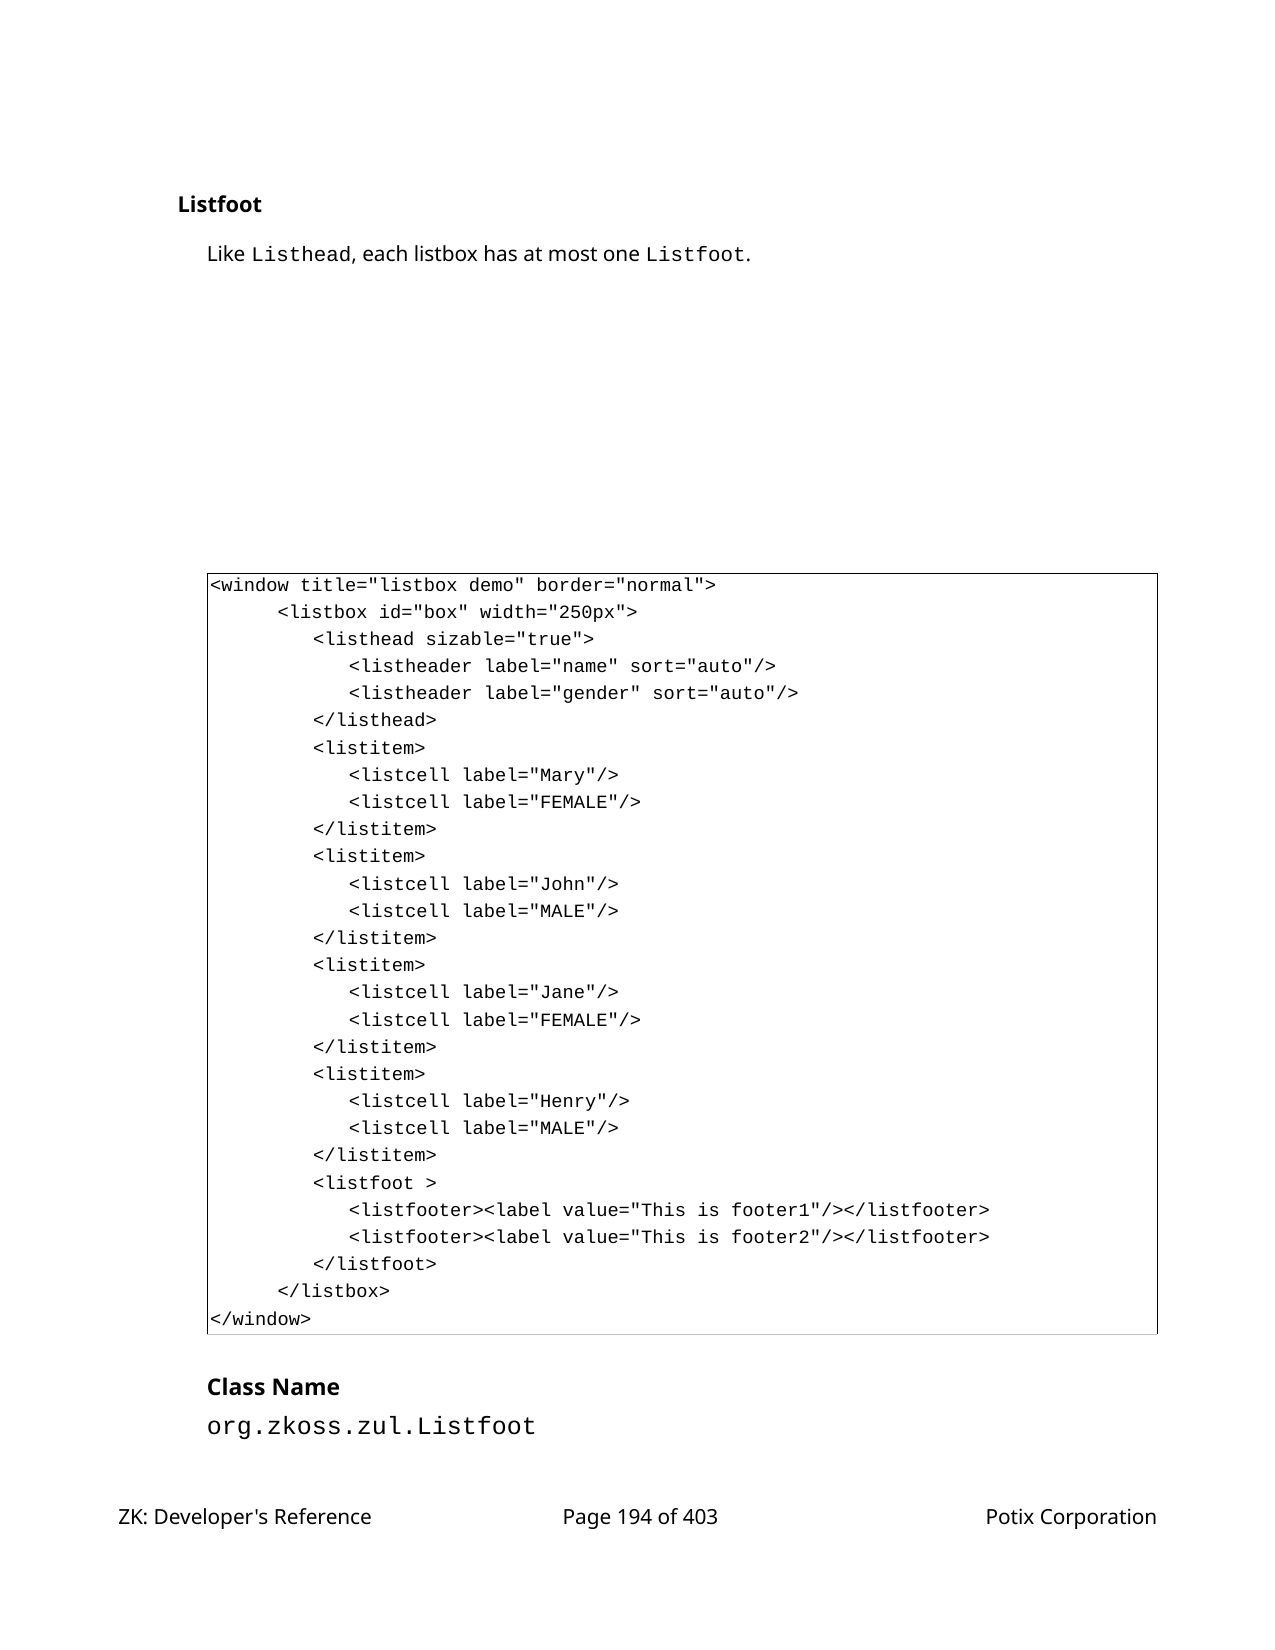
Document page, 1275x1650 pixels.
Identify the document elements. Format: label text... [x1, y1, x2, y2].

text <listcell label="Henry"/> [208, 1089, 1157, 1113]
text </listitem> [208, 926, 1157, 950]
text <listfoot > [208, 1171, 1157, 1195]
text <listitem> [208, 736, 1157, 760]
text </listitem> [208, 817, 1157, 841]
text org.zkoss.zul.Listfoot [207, 1414, 1157, 1442]
text <listcell label="FEMALE"/> [208, 790, 1157, 814]
text <listbox id="box" width="250px"> [208, 599, 1157, 624]
text <listcell label="Jane"/> [208, 980, 1157, 1004]
text <listhead sizable="true"> [208, 627, 1157, 651]
text <listcell label="FEMALE"/> [208, 1007, 1157, 1032]
text </listbox> [208, 1279, 1157, 1303]
text <listfooter><label value="This is footer1"/></listfooter> [208, 1198, 1157, 1222]
text </window> [208, 1306, 1157, 1334]
text <listcell label="Mary"/> [208, 763, 1157, 787]
text </listitem> [208, 1143, 1157, 1168]
text <listitem> [208, 844, 1157, 868]
text </listhead> [208, 708, 1157, 733]
text </listfoot> [208, 1252, 1157, 1276]
text <listitem> [208, 953, 1157, 977]
subtitle Class Name [207, 1370, 1157, 1402]
text <listheader label="name" sort="auto"/> [208, 654, 1157, 678]
text <window title="listbox demo" border="normal"> [208, 574, 1157, 597]
text </listitem> [208, 1034, 1157, 1059]
text Like Listhead, each listbox has at most one Listfoot. [207, 239, 1157, 268]
subtitle Listfoot [177, 189, 1157, 219]
text <listheader label="gender" sort="auto"/> [208, 681, 1157, 705]
text <listitem> [208, 1062, 1157, 1086]
text <listcell label="John"/> [208, 871, 1157, 896]
text <listcell label="MALE"/> [208, 899, 1157, 923]
text <listfooter><label value="This is footer2"/></listfooter> [208, 1225, 1157, 1249]
text <listcell label="MALE"/> [208, 1116, 1157, 1140]
